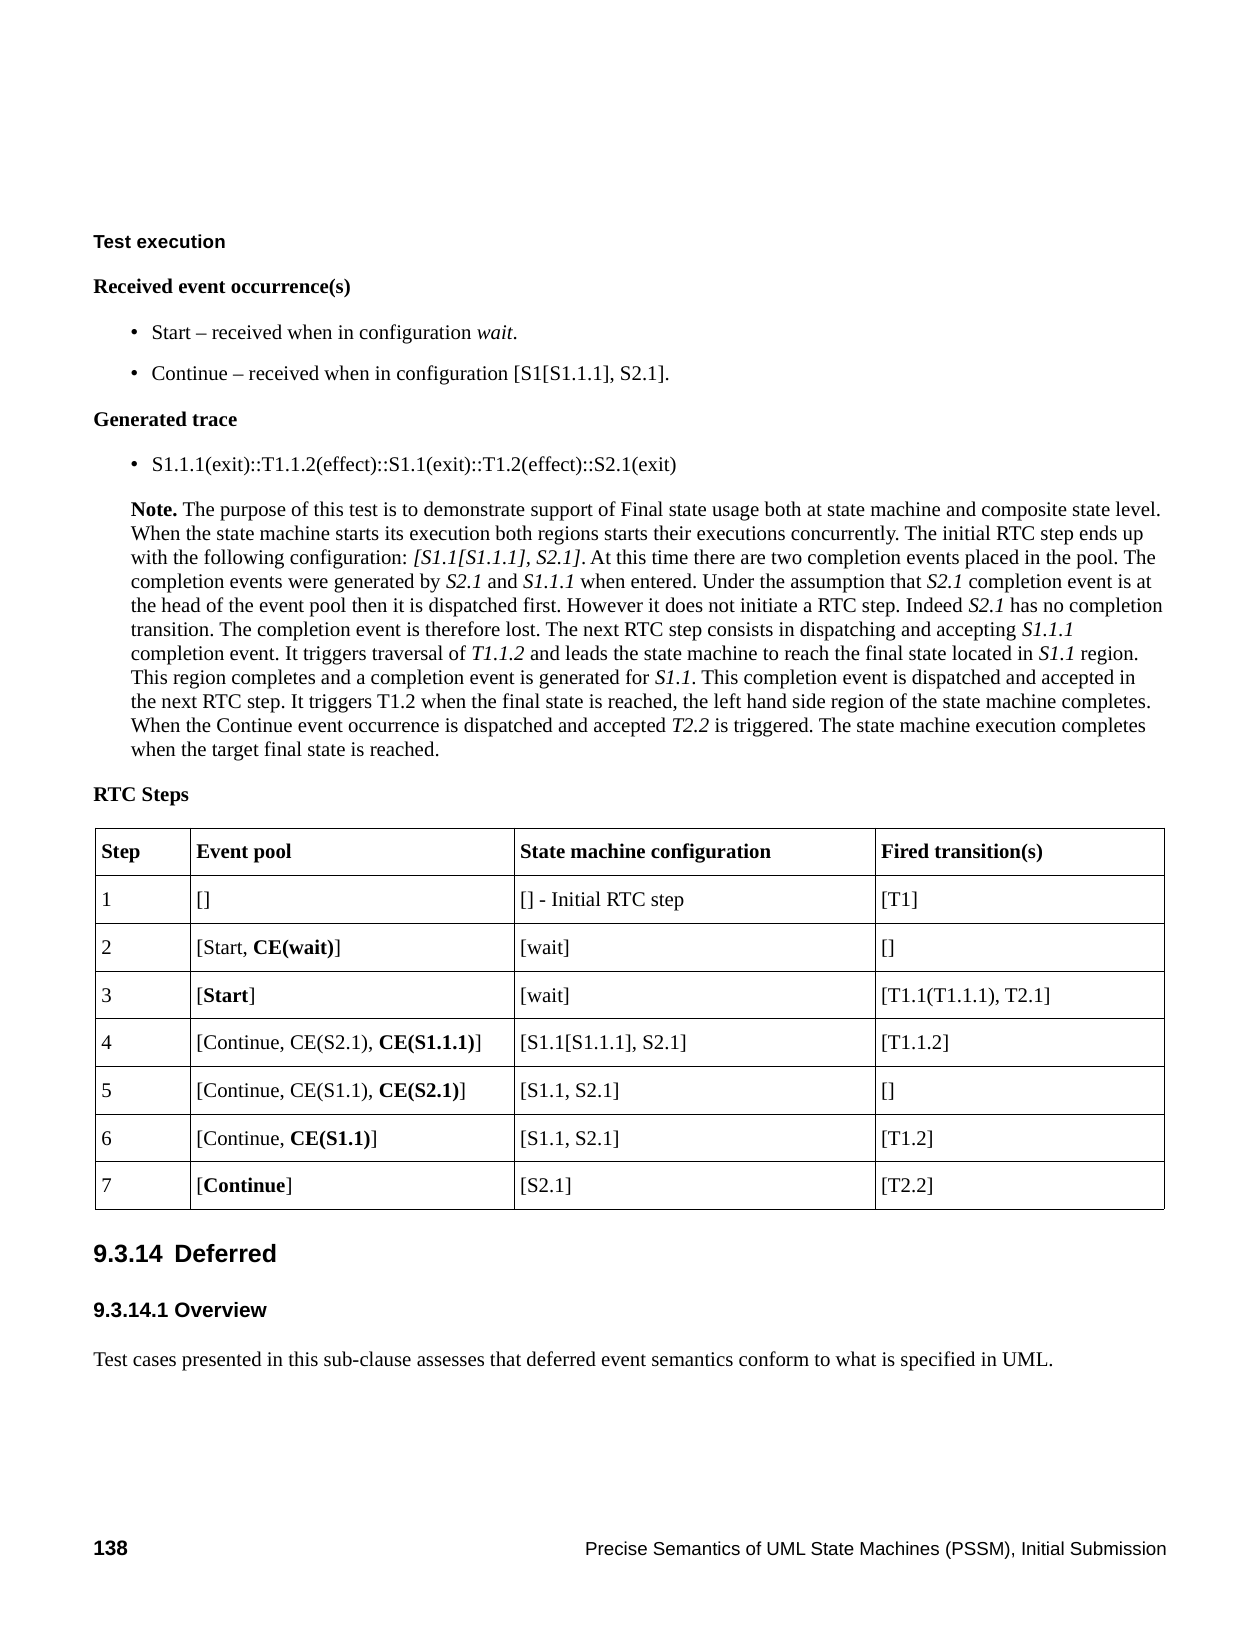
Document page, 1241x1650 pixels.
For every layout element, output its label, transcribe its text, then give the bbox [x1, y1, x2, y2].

text Note. The purpose of this test is to demonstrate support of Final state usage both at state machine and composite state level. When the state machine starts its execution both regions starts their executions concurrently. The initial RTC step ends up with the following configuration: [S1.1[S1.1.1], S2.1]. At this time there are two completion events placed in the pool. The completion events were generated by S2.1 and S1.1.1 when entered. Under the assumption that S2.1 completion event is at the head of the event pool then it is dispatched first. However it does not initiate a RTC step. Indeed S2.1 has no completion transition. The completion event is therefore lost. The next RTC step consists in dispatching and accepting S1.1.1 completion event. It triggers traversal of T1.1.2 and leads the state machine to reach the final state located in S1.1 region. This region completes and a completion event is generated for S1.1. This completion event is dispatched and accepted in the next RTC step. It triggers T1.2 when the final state is reached, the left hand side region of the state machine completes. When the Continue event occurrence is dispatched and accepted T2.2 is triggered. The state machine execution completes when the target final state is reached. [131, 497, 1164, 761]
text Test cases presented in this sub-clause assesses that deferred event semantics conform to what is specified in UML. [93, 1347, 1164, 1371]
table_cell [Continue, CE(S1.1)] [191, 1115, 514, 1161]
table_cell [T2.2] [876, 1162, 1164, 1209]
list Continue – received when in configuration [S1[S1.1.1], S2.1]. [131, 360, 1164, 385]
table_cell 6 [96, 1115, 190, 1161]
table_cell 7 [96, 1162, 190, 1209]
table_cell [Start] [191, 972, 514, 1018]
table_cell [wait] [515, 924, 875, 971]
table_cell [S1.1, S2.1] [515, 1067, 875, 1114]
table_cell [Continue, CE(S2.1), CE(S1.1.1)] [191, 1019, 514, 1066]
table_cell 2 [96, 924, 190, 971]
table_cell [T1.1(T1.1.1), T2.1] [876, 972, 1164, 1018]
table_header Step [96, 829, 190, 875]
list Start – received when in configuration wait. [131, 319, 1164, 344]
table_cell [wait] [515, 972, 875, 1018]
subtitle Deferred [93, 1238, 1164, 1268]
subtitle Overview [93, 1297, 1164, 1322]
table_cell [T1] [876, 876, 1164, 923]
text RTC Steps [93, 782, 1164, 806]
table_cell 3 [96, 972, 190, 1018]
table_header State machine configuration [515, 829, 875, 875]
table_cell [Continue] [191, 1162, 514, 1209]
table_cell 4 [96, 1019, 190, 1066]
table_cell [S1.1, S2.1] [515, 1115, 875, 1161]
table_header Event pool [191, 829, 514, 875]
subtitle Test execution [93, 231, 1164, 253]
table_cell [S1.1[S1.1.1], S2.1] [515, 1019, 875, 1066]
table_cell [Start, CE(wait)] [191, 924, 514, 971]
list S1.1.1(exit)::T1.1.2(effect)::S1.1(exit)::T1.2(effect)::S2.1(exit) [131, 452, 1164, 476]
table_cell 1 [96, 876, 190, 923]
table_cell [Continue, CE(S1.1), CE(S2.1)] [191, 1067, 514, 1114]
table_cell [] [191, 876, 514, 923]
text Received event occurrence(s) [93, 274, 1164, 298]
table_cell [] [876, 1067, 1164, 1114]
table_cell [S2.1] [515, 1162, 875, 1209]
table_header Fired transition(s) [876, 829, 1164, 875]
table_cell [] [876, 924, 1164, 971]
text Generated trace [93, 406, 1164, 431]
table_cell 5 [96, 1067, 190, 1114]
table_cell [T1.2] [876, 1115, 1164, 1161]
table_cell [] - Initial RTC step [515, 876, 875, 923]
table_cell [T1.1.2] [876, 1019, 1164, 1066]
